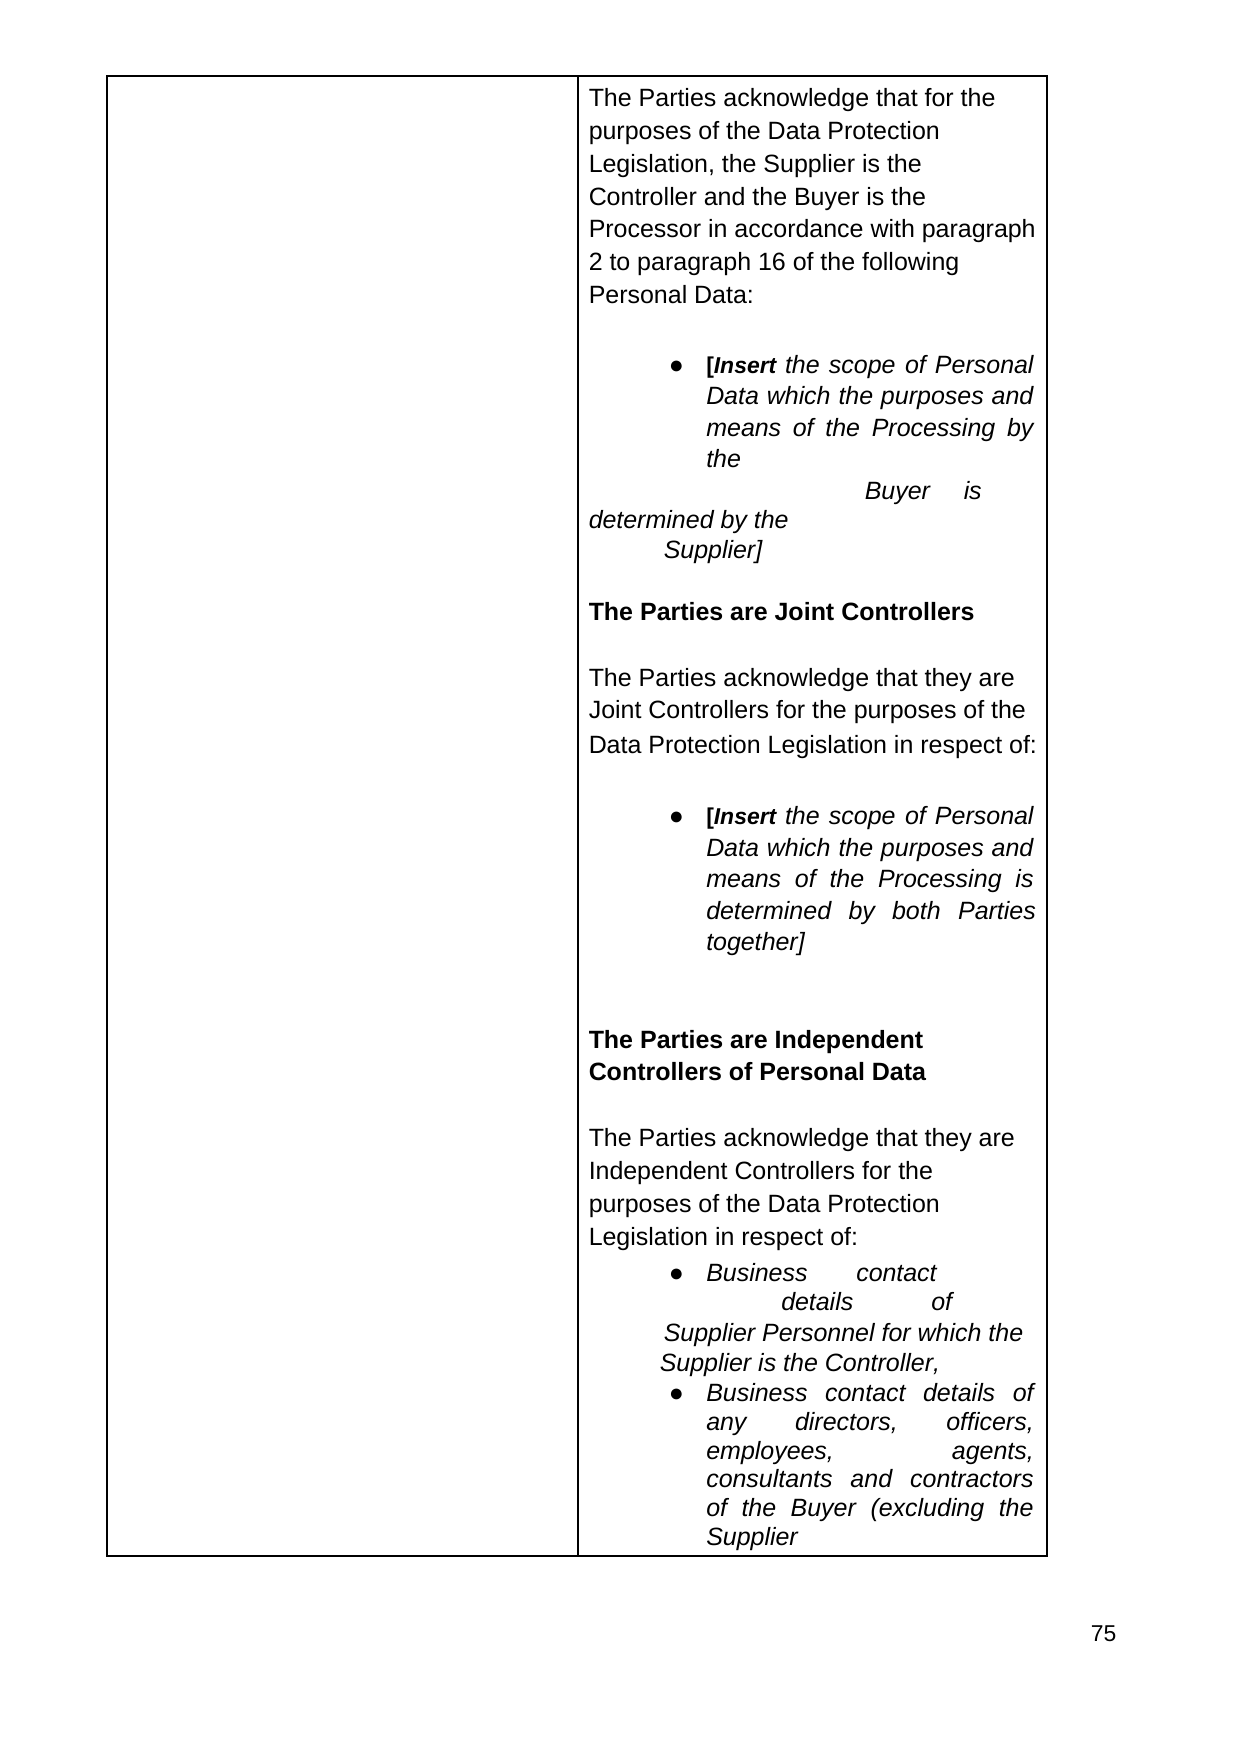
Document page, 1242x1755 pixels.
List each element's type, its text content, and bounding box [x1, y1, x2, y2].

table_header The Parties acknowledge that for the purposes of the Data Protection Legislation, the Supplier is the Controller and the Buyer is the Processor in accordance with paragraph 2 to paragraph 16 of the following Personal Data: [Insert the scope of Personal Data which the purposes and means of the Processing by the Buyer is determined by the Supplier] The Parties are Joint Controllers The Parties acknowledge that they are Joint Controllers for the purposes of the Data Protection Legislation in respect of: [Insert the scope of Personal Data which the purposes and means of the Processing is determined by both Parties together] The Parties are Independent Controllers of Personal Data The Parties acknowledge that they are Independent Controllers for the purposes of the Data Protection Legislation in respect of: Business contact details of Supplier Personnel for which the Supplier is the Controller, Business contact details of any directors, officers, employees, agents, consultants and contractors of the Buyer (excluding the Supplier [579, 77, 1046, 1554]
table_header [108, 77, 577, 1554]
